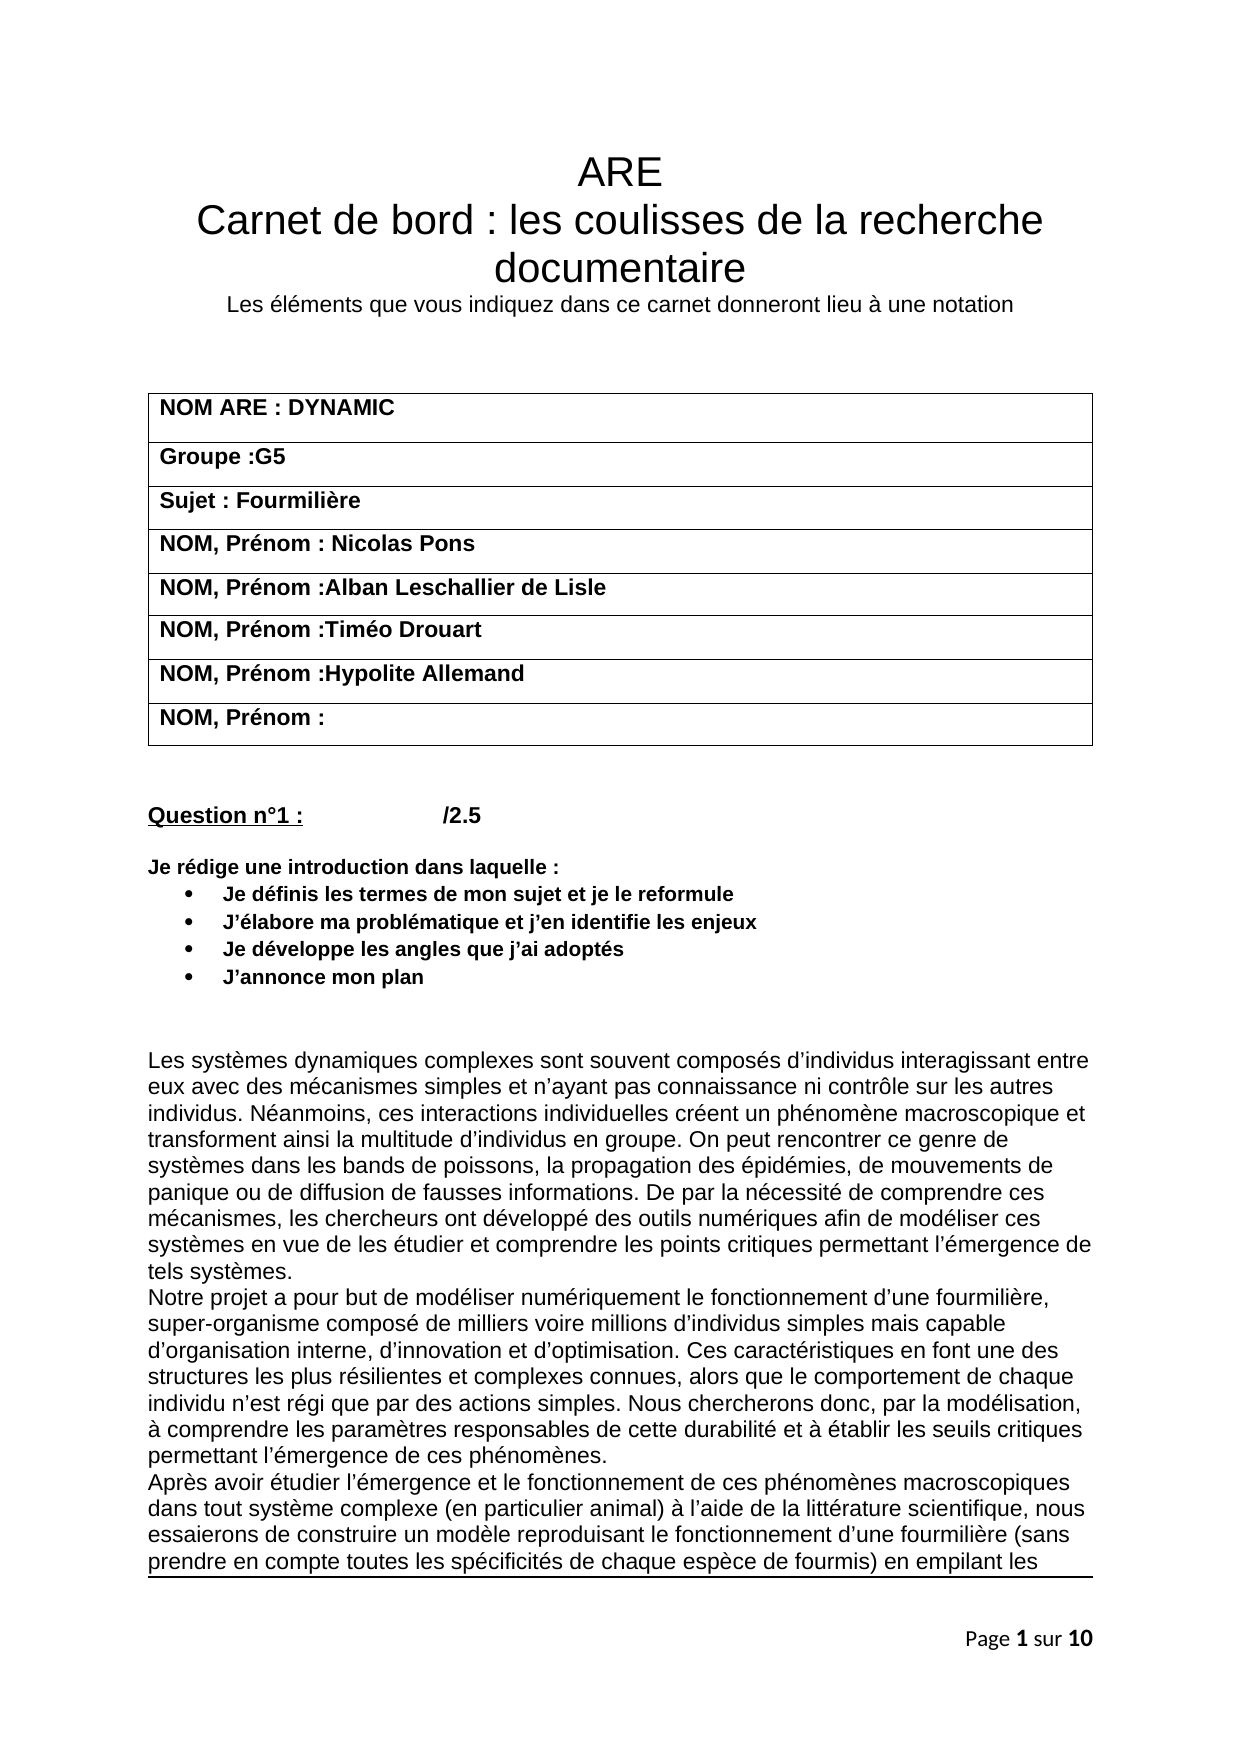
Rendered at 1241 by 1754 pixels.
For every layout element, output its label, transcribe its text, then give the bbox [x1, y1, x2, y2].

text Je rédige une introduction dans laquelle : [148, 854, 1093, 878]
table_cell Sujet : Fourmilière [149, 487, 1092, 529]
table_cell Groupe :G5 [149, 443, 1092, 486]
table_cell NOM, Prénom :Hypolite Allemand [149, 660, 1092, 703]
text Question n°1 : /2.5 [148, 802, 1093, 828]
table_header NOM ARE : DYNAMIC [149, 394, 1092, 442]
list Je définis les termes de mon sujet et je le reformule [185, 882, 1093, 906]
table_cell NOM, Prénom : [149, 704, 1092, 745]
text Les systèmes dynamiques complexes sont souvent composés d’individus interagissant entre eux avec des mécanismes simples et n’ayant pas connaissance ni contrôle sur les autres individus. Néanmoins, ces interactions individuelles créent un phénomène macroscopique et transforment ainsi la multitude d’individus en groupe. On peut rencontrer ce genre de systèmes dans les bands de poissons, la propagation des épidémies, de mouvements de panique ou de diffusion de fausses informations. De par la nécessité de comprendre ces mécanismes, les chercheurs ont développé des outils numériques afin de modéliser ces systèmes en vue de les étudier et comprendre les points critiques permettant l’émergence de tels systèmes. [148, 1047, 1093, 1284]
table_cell NOM, Prénom :Alban Leschallier de Lisle [149, 574, 1092, 615]
text Notre projet a pour but de modéliser numériquement le fonctionnement d’une fourmilière, super-organisme composé de milliers voire millions d’individus simples mais capable d’organisation interne, d’innovation et d’optimisation. Ces caractéristiques en font une des structures les plus résilientes et complexes connues, alors que le comportement de chaque individu n’est régi que par des actions simples. Nous chercherons donc, par la modélisation, à comprendre les paramètres responsables de cette durabilité et à établir les seuils critiques permettant l’émergence de ces phénomènes. [148, 1284, 1093, 1468]
list J’annonce mon plan [185, 965, 1093, 989]
table_cell NOM, Prénom :Timéo Drouart [149, 616, 1092, 659]
list Je développe les angles que j’ai adoptés [185, 937, 1093, 961]
text Les éléments que vous indiquez dans ce carnet donneront lieu à une notation [148, 291, 1093, 318]
text ARE [148, 148, 1093, 196]
table_cell NOM, Prénom : Nicolas Pons [149, 530, 1092, 572]
text Carnet de bord : les coulisses de la recherche documentaire [148, 196, 1093, 291]
list J’élabore ma problématique et j’en identifie les enjeux [185, 910, 1093, 934]
text Après avoir étudier l’émergence et le fonctionnement de ces phénomènes macroscopiques dans tout système complexe (en particulier animal) à l’aide de la littérature scientifique, nous essaierons de construire un modèle reproduisant le fonctionnement d’une fourmilière (sans prendre en compte toutes les spécificités de chaque espèce de fourmis) en empilant les [148, 1468, 1093, 1576]
